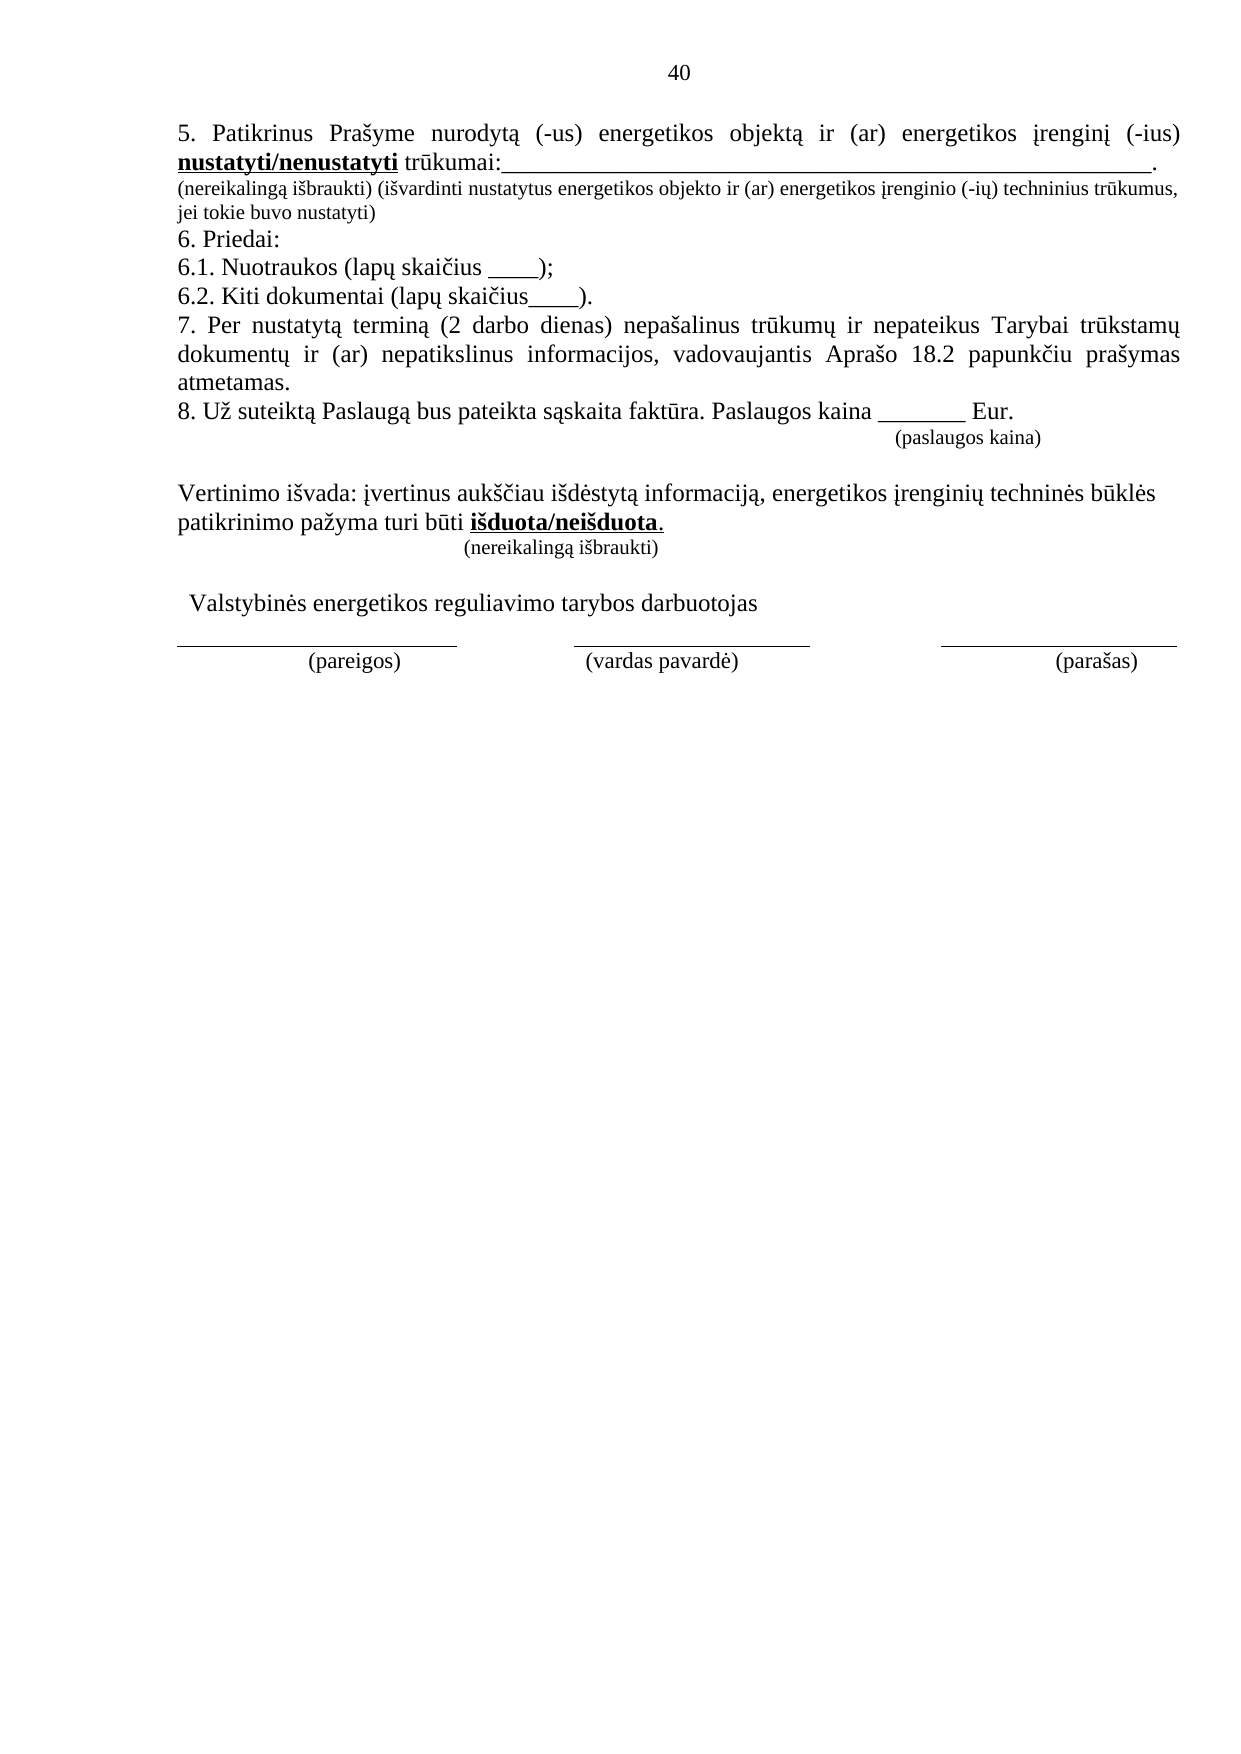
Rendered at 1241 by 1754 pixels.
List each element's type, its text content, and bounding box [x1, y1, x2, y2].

text 7. Per nustatytą terminą (2 darbo dienas) nepašalinus trūkumų ir nepateikus Tarybai trūkstamų dokumentų ir (ar) nepatikslinus informacijos, vadovaujantis Aprašo 18.2 papunkčiu prašymas atmetamas. [177, 310, 1181, 396]
text Vertinimo išvada: įvertinus aukščiau išdėstytą informaciją, energetikos įrenginių techninės būklės patikrinimo pažyma turi būti išduota/neišduota. [177, 478, 1181, 535]
table_cell (pareigos) [177, 647, 457, 673]
table_cell [810, 646, 941, 673]
text (paslaugos kaina) [447, 425, 1181, 449]
text (nereikalingą išbraukti) (išvardinti nustatytus energetikos objekto ir (ar) energetikos įrenginio (-ių) techninius trūkumus, jei tokie buvo nustatyti) [177, 176, 1181, 224]
table_header Valstybinės energetikos reguliavimo tarybos darbuotojas [177, 559, 1177, 646]
text (nereikalingą išbraukti) [177, 535, 1181, 559]
table_cell (vardas pavardė) [574, 647, 810, 673]
table_cell (parašas) [941, 647, 1177, 673]
table_cell [457, 646, 574, 673]
text 6.2. Kiti dokumentai (lapų skaičius____). [177, 281, 1181, 310]
text 5. Patikrinus Prašyme nurodytą (-us) energetikos objektą ir (ar) energetikos įrenginį (-ius) nustatyti/nenustatyti trūkumai:____________________________________________________. [177, 118, 1181, 176]
text 6. Priedai: [177, 224, 1181, 252]
text 6.1. Nuotraukos (lapų skaičius ____); [177, 252, 1181, 281]
text 8. Už suteiktą Paslaugą bus pateikta sąskaita faktūra. Paslaugos kaina _______ Eur. [177, 396, 1181, 425]
